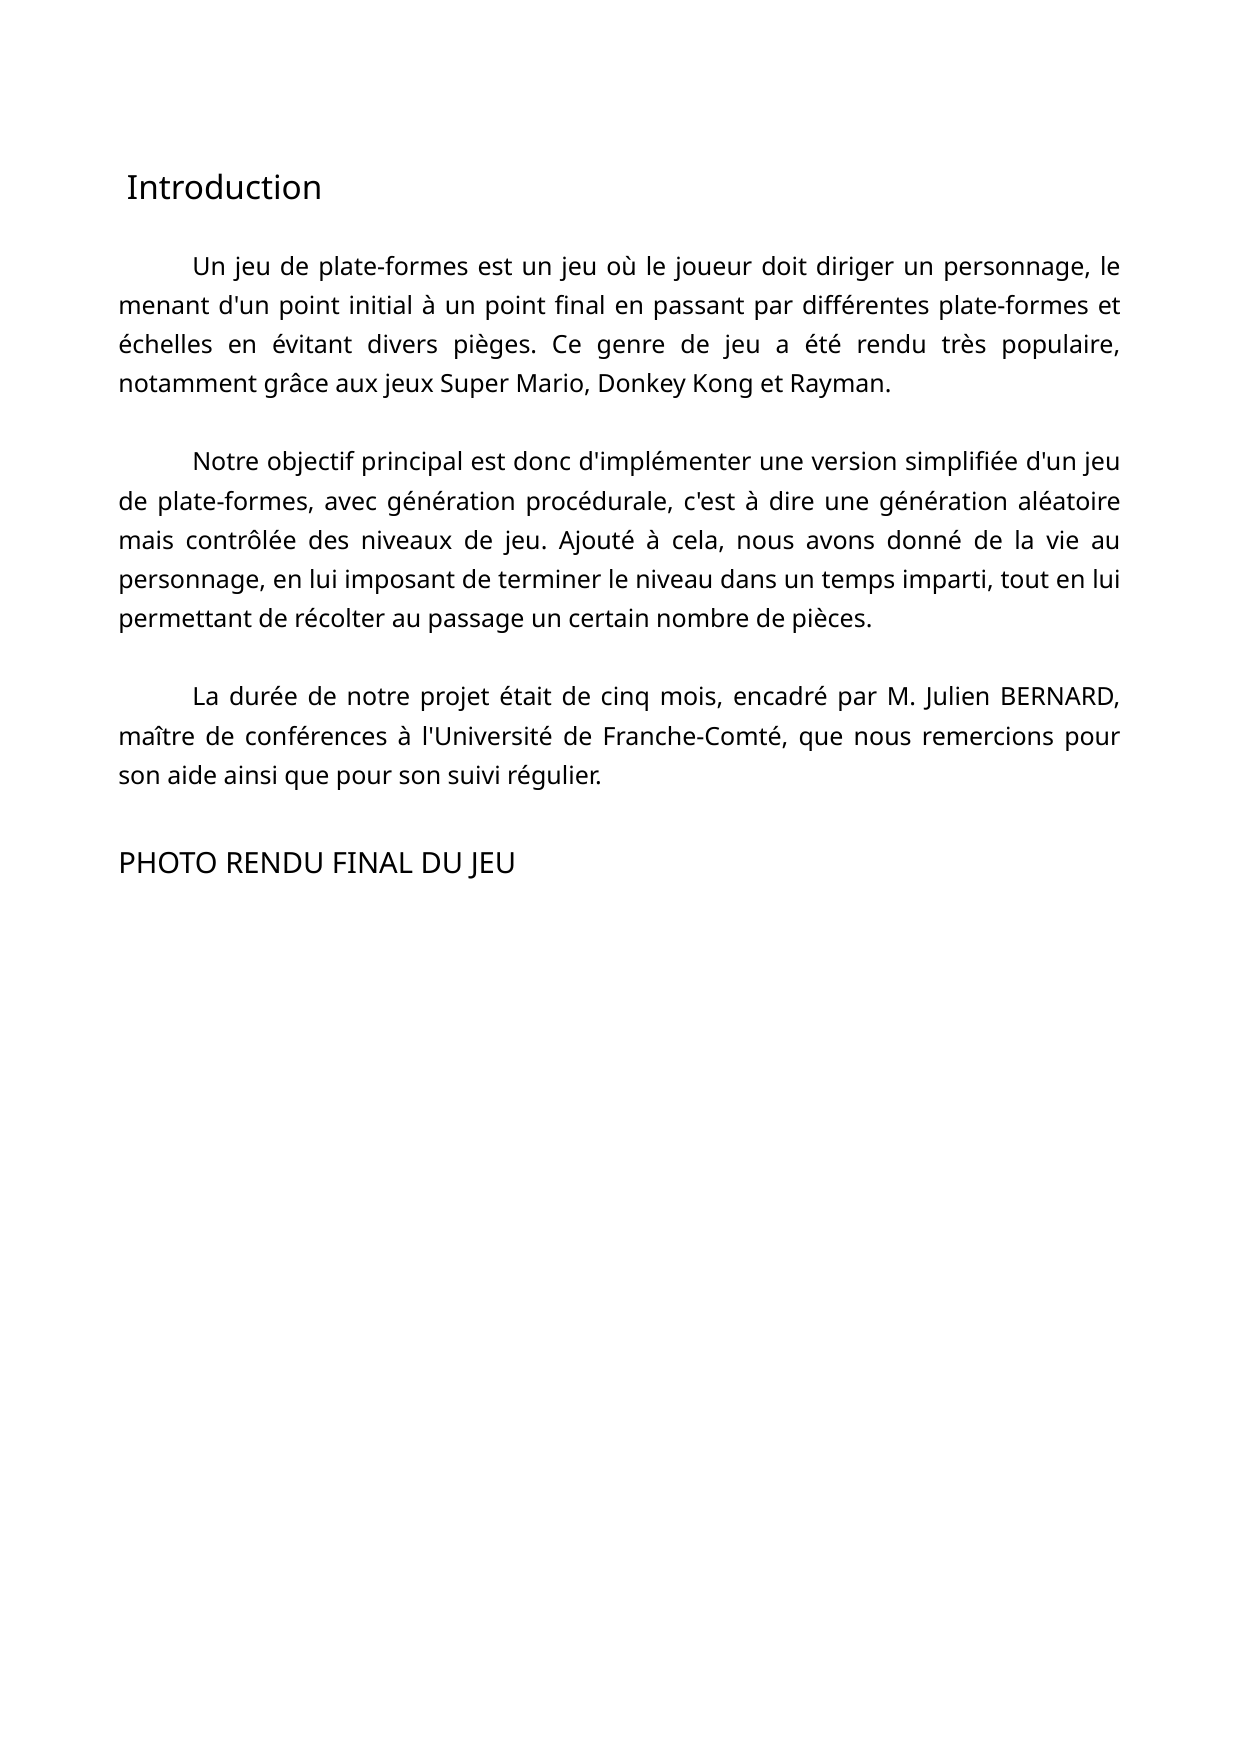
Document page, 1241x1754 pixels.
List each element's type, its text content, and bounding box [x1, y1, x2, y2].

text Introduction [118, 163, 1122, 209]
text Notre objectif principal est donc d'implémenter une version simplifiée d'un jeu de plate-formes, avec génération procédurale, c'est à dire une génération aléatoire mais contrôlée des niveaux de jeu. Ajouté à cela, nous avons donné de la vie au personnage, en lui imposant de terminer le niveau dans un temps imparti, tout en lui permettant de récolter au passage un certain nombre de pièces. [118, 444, 1122, 635]
text PHOTO RENDU FINAL DU JEU [118, 842, 1122, 882]
text Un jeu de plate-formes est un jeu où le joueur doit diriger un personnage, le menant d'un point initial à un point final en passant par différentes plate-formes et échelles en évitant divers pièges. Ce genre de jeu a été rendu très populaire, notamment grâce aux jeux Super Mario, Donkey Kong et Rayman. [118, 248, 1122, 400]
text La durée de notre projet était de cinq mois, encadré par M. Julien BERNARD, maître de conférences à l'Université de Franche-Comté, que nous remercions pour son aide ainsi que pour son suivi régulier. [118, 679, 1122, 791]
